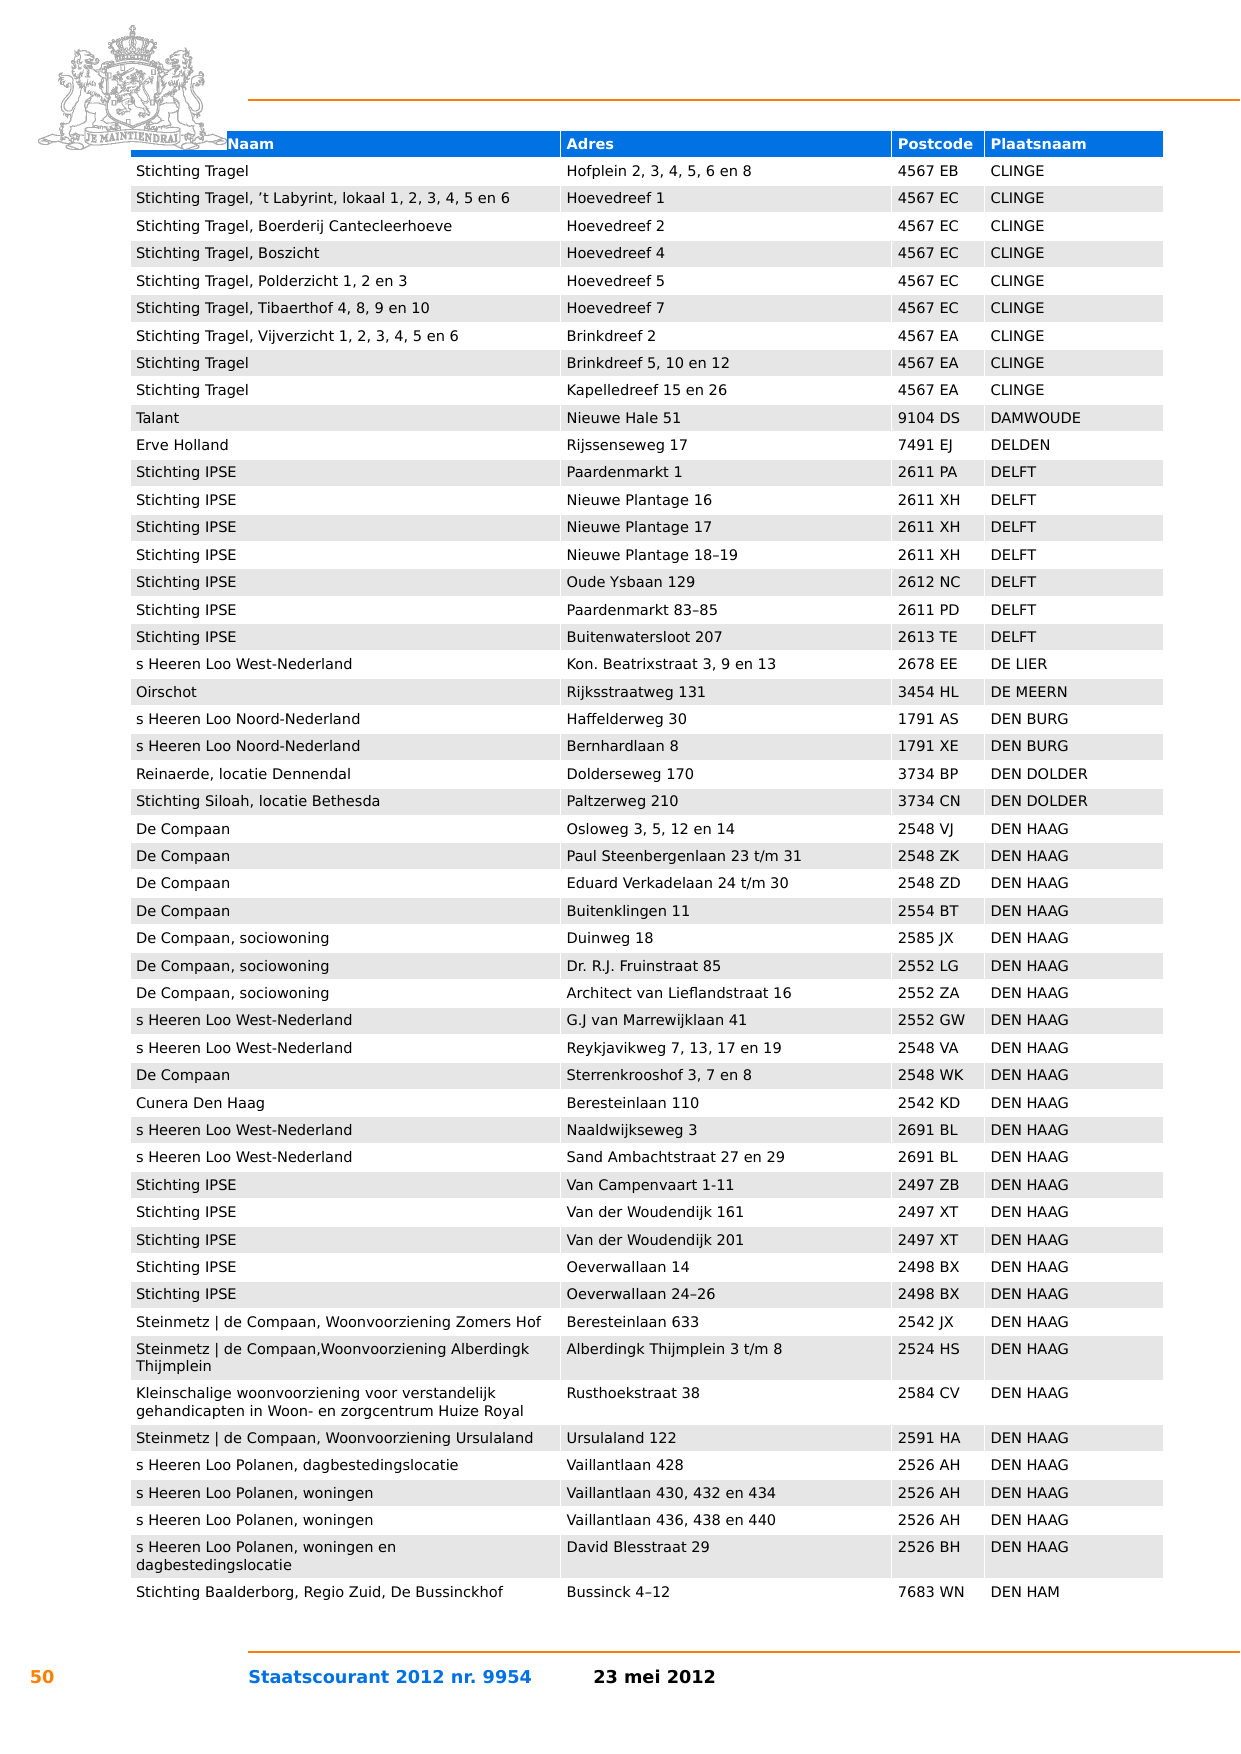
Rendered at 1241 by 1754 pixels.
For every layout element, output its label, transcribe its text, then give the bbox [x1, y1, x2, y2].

table_cell Talant [131, 405, 560, 431]
table_cell Bussinck 4–12 [561, 1579, 891, 1605]
table_cell DEN HAAG [985, 1425, 1163, 1451]
table_cell 2552 GW [892, 1008, 984, 1034]
table_cell 2552 LG [892, 953, 984, 979]
table_cell DEN HAAG [985, 816, 1163, 842]
table_cell Stichting IPSE [131, 1227, 560, 1253]
table_cell Hoevedreef 1 [561, 186, 891, 212]
table_cell 4567 EA [892, 378, 984, 404]
table_cell 4567 EC [892, 186, 984, 212]
table_cell Erve Holland [131, 432, 560, 459]
table_cell Stichting IPSE [131, 624, 560, 650]
table_cell Hoevedreef 5 [561, 268, 891, 294]
table_cell 4567 EC [892, 295, 984, 322]
table_cell Stichting Tragel, Vijverzicht 1, 2, 3, 4, 5 en 6 [131, 323, 560, 349]
table_cell Van Campenvaart 1-11 [561, 1172, 891, 1198]
table_cell DEN HAAG [985, 1282, 1163, 1308]
table_cell CLINGE [985, 186, 1163, 212]
table_cell 2611 PD [892, 597, 984, 623]
table_cell CLINGE [985, 378, 1163, 404]
table_cell Oeverwallaan 24–26 [561, 1282, 891, 1308]
table_cell 2691 BL [892, 1117, 984, 1143]
table_cell s Heeren Loo West-Nederland [131, 1008, 560, 1034]
table_cell DELFT [985, 624, 1163, 650]
table_cell Bernhardlaan 8 [561, 734, 891, 760]
table_cell DELFT [985, 597, 1163, 623]
table_cell DEN HAAG [985, 1535, 1163, 1578]
table_cell DELDEN [985, 432, 1163, 459]
table_cell Kapelledreef 15 en 26 [561, 378, 891, 404]
table_cell Dolderseweg 170 [561, 761, 891, 787]
table_cell DEN DOLDER [985, 761, 1163, 787]
table_cell 7683 WN [892, 1579, 984, 1605]
table_cell Beresteinlaan 110 [561, 1090, 891, 1116]
table_cell DEN HAAG [985, 1008, 1163, 1034]
table_cell Reykjavikweg 7, 13, 17 en 19 [561, 1035, 891, 1061]
table_cell DEN BURG [985, 706, 1163, 733]
table_cell Architect van Lieflandstraat 16 [561, 980, 891, 1007]
table_cell 1791 AS [892, 706, 984, 733]
table_cell Stichting IPSE [131, 1254, 560, 1281]
table_cell DELFT [985, 569, 1163, 596]
table_cell 2611 XH [892, 515, 984, 541]
table_cell Brinkdreef 5, 10 en 12 [561, 350, 891, 376]
table_cell 3734 BP [892, 761, 984, 787]
table_cell 2548 VJ [892, 816, 984, 842]
table_cell 4567 EC [892, 241, 984, 267]
table_cell 2497 XT [892, 1227, 984, 1253]
picture [38, 25, 227, 150]
table_cell Stichting Tragel [131, 378, 560, 404]
table_cell DEN HAAG [985, 1254, 1163, 1281]
table_cell 2552 ZA [892, 980, 984, 1007]
table_cell Stichting IPSE [131, 515, 560, 541]
table_cell Brinkdreef 2 [561, 323, 891, 349]
table_cell s Heeren Loo West-Nederland [131, 1117, 560, 1143]
table_cell 2678 EE [892, 651, 984, 678]
table_cell De Compaan [131, 898, 560, 924]
table_cell DEN HAAG [985, 1117, 1163, 1143]
table_cell DEN HAAG [985, 1309, 1163, 1335]
table_cell Nieuwe Plantage 18–19 [561, 542, 891, 568]
table_cell DEN HAAG [985, 953, 1163, 979]
table_cell Stichting Tragel, Polderzicht 1, 2 en 3 [131, 268, 560, 294]
table_cell Sterrenkrooshof 3, 7 en 8 [561, 1063, 891, 1089]
table_cell Rusthoekstraat 38 [561, 1381, 891, 1424]
table_cell DEN HAAG [985, 898, 1163, 924]
table_cell Paltzerweg 210 [561, 789, 891, 815]
table_cell CLINGE [985, 323, 1163, 349]
table_cell CLINGE [985, 241, 1163, 267]
table_header Plaatsnaam [985, 131, 1163, 157]
table_cell Steinmetz | de Compaan, Woonvoorziening Zomers Hof [131, 1309, 560, 1335]
table_cell Stichting Tragel [131, 158, 560, 185]
table_cell s Heeren Loo West-Nederland [131, 651, 560, 678]
table_cell G.J van Marrewijklaan 41 [561, 1008, 891, 1034]
table_cell DAMWOUDE [985, 405, 1163, 431]
table_cell DEN HAAG [985, 843, 1163, 869]
table_cell 3454 HL [892, 679, 984, 705]
table_cell DEN HAAG [985, 1381, 1163, 1424]
table_cell DELFT [985, 515, 1163, 541]
table_cell Kleinschalige woonvoorziening voor verstandelijk gehandicapten in Woon- en zorgcentrum Huize Royal [131, 1381, 560, 1424]
table_cell 2498 BX [892, 1282, 984, 1308]
table_cell 2612 NC [892, 569, 984, 596]
table_cell Dr. R.J. Fruinstraat 85 [561, 953, 891, 979]
table_cell DEN BURG [985, 734, 1163, 760]
table_cell Stichting IPSE [131, 1282, 560, 1308]
table_cell 2548 ZK [892, 843, 984, 869]
table_cell Osloweg 3, 5, 12 en 14 [561, 816, 891, 842]
table_cell Oeverwallaan 14 [561, 1254, 891, 1281]
table_cell Alberdingk Thijmplein 3 t/m 8 [561, 1336, 891, 1380]
table_cell Buitenklingen 11 [561, 898, 891, 924]
table_cell DEN HAAG [985, 925, 1163, 952]
table_cell DEN HAAG [985, 980, 1163, 1007]
table_cell DELFT [985, 542, 1163, 568]
table_cell 2526 AH [892, 1480, 984, 1506]
table_cell Van der Woudendijk 201 [561, 1227, 891, 1253]
table_cell Stichting Tragel, ’t Labyrint, lokaal 1, 2, 3, 4, 5 en 6 [131, 186, 560, 212]
table_cell Nieuwe Plantage 16 [561, 487, 891, 513]
table_cell s Heeren Loo Polanen, woningen en dagbestedingslocatie [131, 1535, 560, 1578]
table_cell Stichting IPSE [131, 569, 560, 596]
table_cell 2548 VA [892, 1035, 984, 1061]
table_cell Beresteinlaan 633 [561, 1309, 891, 1335]
table_cell Stichting IPSE [131, 460, 560, 486]
table_cell CLINGE [985, 295, 1163, 322]
table_cell Kon. Beatrixstraat 3, 9 en 13 [561, 651, 891, 678]
table_cell CLINGE [985, 158, 1163, 185]
table_cell Vaillantlaan 428 [561, 1453, 891, 1479]
table_cell 2548 ZD [892, 871, 984, 897]
table_cell Sand Ambachtstraat 27 en 29 [561, 1145, 891, 1171]
table_cell Nieuwe Hale 51 [561, 405, 891, 431]
table_cell DEN HAAG [985, 1063, 1163, 1089]
table_cell Van der Woudendijk 161 [561, 1199, 891, 1226]
table_cell s Heeren Loo West-Nederland [131, 1145, 560, 1171]
table_cell Stichting IPSE [131, 542, 560, 568]
table_cell Stichting Tragel, Tibaerthof 4, 8, 9 en 10 [131, 295, 560, 322]
table_cell Eduard Verkadelaan 24 t/m 30 [561, 871, 891, 897]
table_cell 2554 BT [892, 898, 984, 924]
table_cell 2691 BL [892, 1145, 984, 1171]
table_cell Stichting IPSE [131, 1199, 560, 1226]
table_cell 9104 DS [892, 405, 984, 431]
table_cell Naaldwijkseweg 3 [561, 1117, 891, 1143]
table_cell 2497 XT [892, 1199, 984, 1226]
table_cell DEN HAAG [985, 1145, 1163, 1171]
table_cell Rijksstraatweg 131 [561, 679, 891, 705]
table_cell Stichting Siloah, locatie Bethesda [131, 789, 560, 815]
table_cell Vaillantlaan 430, 432 en 434 [561, 1480, 891, 1506]
table_cell Hoevedreef 7 [561, 295, 891, 322]
table_cell DEN HAAG [985, 1336, 1163, 1380]
table_cell David Blesstraat 29 [561, 1535, 891, 1578]
table_cell DEN HAAG [985, 1453, 1163, 1479]
table_cell DEN HAAG [985, 1199, 1163, 1226]
table_cell s Heeren Loo Noord-Nederland [131, 734, 560, 760]
table_cell 2526 AH [892, 1507, 984, 1534]
table_cell Nieuwe Plantage 17 [561, 515, 891, 541]
table_header Postcode [892, 131, 984, 157]
table_cell 2611 XH [892, 542, 984, 568]
table_cell Paardenmarkt 83–85 [561, 597, 891, 623]
table_cell DELFT [985, 460, 1163, 486]
table_cell DEN HAAG [985, 1035, 1163, 1061]
table_cell Stichting IPSE [131, 487, 560, 513]
table_cell 2591 HA [892, 1425, 984, 1451]
table_cell Stichting IPSE [131, 597, 560, 623]
table_cell Ursulaland 122 [561, 1425, 891, 1451]
table_cell Stichting IPSE [131, 1172, 560, 1198]
table_cell Steinmetz | de Compaan,Woonvoorziening Alberdingk Thijmplein [131, 1336, 560, 1380]
table_cell Hoevedreef 2 [561, 213, 891, 239]
table_cell Hoevedreef 4 [561, 241, 891, 267]
table_cell CLINGE [985, 268, 1163, 294]
table_cell De Compaan [131, 843, 560, 869]
table_cell De Compaan [131, 871, 560, 897]
table_cell DEN HAAG [985, 1227, 1163, 1253]
table_cell 4567 EB [892, 158, 984, 185]
table_cell 2613 TE [892, 624, 984, 650]
table_cell DE LIER [985, 651, 1163, 678]
table_cell De Compaan [131, 1063, 560, 1089]
table_cell 1791 XE [892, 734, 984, 760]
table_cell s Heeren Loo Polanen, woningen [131, 1507, 560, 1534]
table_cell CLINGE [985, 213, 1163, 239]
table_cell 2611 PA [892, 460, 984, 486]
table_cell Oude Ysbaan 129 [561, 569, 891, 596]
table_cell Stichting Tragel, Boerderij Cantecleerhoeve [131, 213, 560, 239]
table_cell De Compaan [131, 816, 560, 842]
table_cell Haffelderweg 30 [561, 706, 891, 733]
table_cell DEN HAAG [985, 1172, 1163, 1198]
table_cell Reinaerde, locatie Dennendal [131, 761, 560, 787]
table_header Adres [561, 131, 891, 157]
table_cell Stichting Tragel, Boszicht [131, 241, 560, 267]
table_cell 4567 EC [892, 213, 984, 239]
table_cell s Heeren Loo West-Nederland [131, 1035, 560, 1061]
table_cell 2526 AH [892, 1453, 984, 1479]
table_cell DEN HAAG [985, 1480, 1163, 1506]
table_cell Hofplein 2, 3, 4, 5, 6 en 8 [561, 158, 891, 185]
table_cell 2542 KD [892, 1090, 984, 1116]
table_header Naam [131, 131, 560, 157]
table_cell 2585 JX [892, 925, 984, 952]
table_cell DEN HAAG [985, 1507, 1163, 1534]
table_cell s Heeren Loo Noord-Nederland [131, 706, 560, 733]
table_cell 7491 EJ [892, 432, 984, 459]
table_cell De Compaan, sociowoning [131, 925, 560, 952]
table_cell Duinweg 18 [561, 925, 891, 952]
table_cell 4567 EA [892, 350, 984, 376]
table_cell 4567 EA [892, 323, 984, 349]
table_cell Vaillantlaan 436, 438 en 440 [561, 1507, 891, 1534]
table_cell 2542 JX [892, 1309, 984, 1335]
table_cell 3734 CN [892, 789, 984, 815]
table_cell 2611 XH [892, 487, 984, 513]
table_cell Steinmetz | de Compaan, Woonvoorziening Ursulaland [131, 1425, 560, 1451]
table_cell Rijssenseweg 17 [561, 432, 891, 459]
table_cell DEN DOLDER [985, 789, 1163, 815]
table_cell 2584 CV [892, 1381, 984, 1424]
table_cell 2526 BH [892, 1535, 984, 1578]
table_cell Oirschot [131, 679, 560, 705]
table_cell Paul Steenbergenlaan 23 t/m 31 [561, 843, 891, 869]
table_cell De Compaan, sociowoning [131, 980, 560, 1007]
table_cell DE MEERN [985, 679, 1163, 705]
table_cell 2548 WK [892, 1063, 984, 1089]
table_cell Buitenwatersloot 207 [561, 624, 891, 650]
table_cell 4567 EC [892, 268, 984, 294]
table_cell DEN HAAG [985, 1090, 1163, 1116]
table_cell DEN HAM [985, 1579, 1163, 1605]
table_cell 2498 BX [892, 1254, 984, 1281]
table_cell 2497 ZB [892, 1172, 984, 1198]
table_cell Stichting Tragel [131, 350, 560, 376]
table_cell DEN HAAG [985, 871, 1163, 897]
table_cell 2524 HS [892, 1336, 984, 1380]
table_cell DELFT [985, 487, 1163, 513]
table_cell De Compaan, sociowoning [131, 953, 560, 979]
table_cell Stichting Baalderborg, Regio Zuid, De Bussinckhof [131, 1579, 560, 1605]
table_cell Paardenmarkt 1 [561, 460, 891, 486]
table_cell CLINGE [985, 350, 1163, 376]
table_cell s Heeren Loo Polanen, dagbestedingslocatie [131, 1453, 560, 1479]
table_cell Cunera Den Haag [131, 1090, 560, 1116]
table_cell s Heeren Loo Polanen, woningen [131, 1480, 560, 1506]
